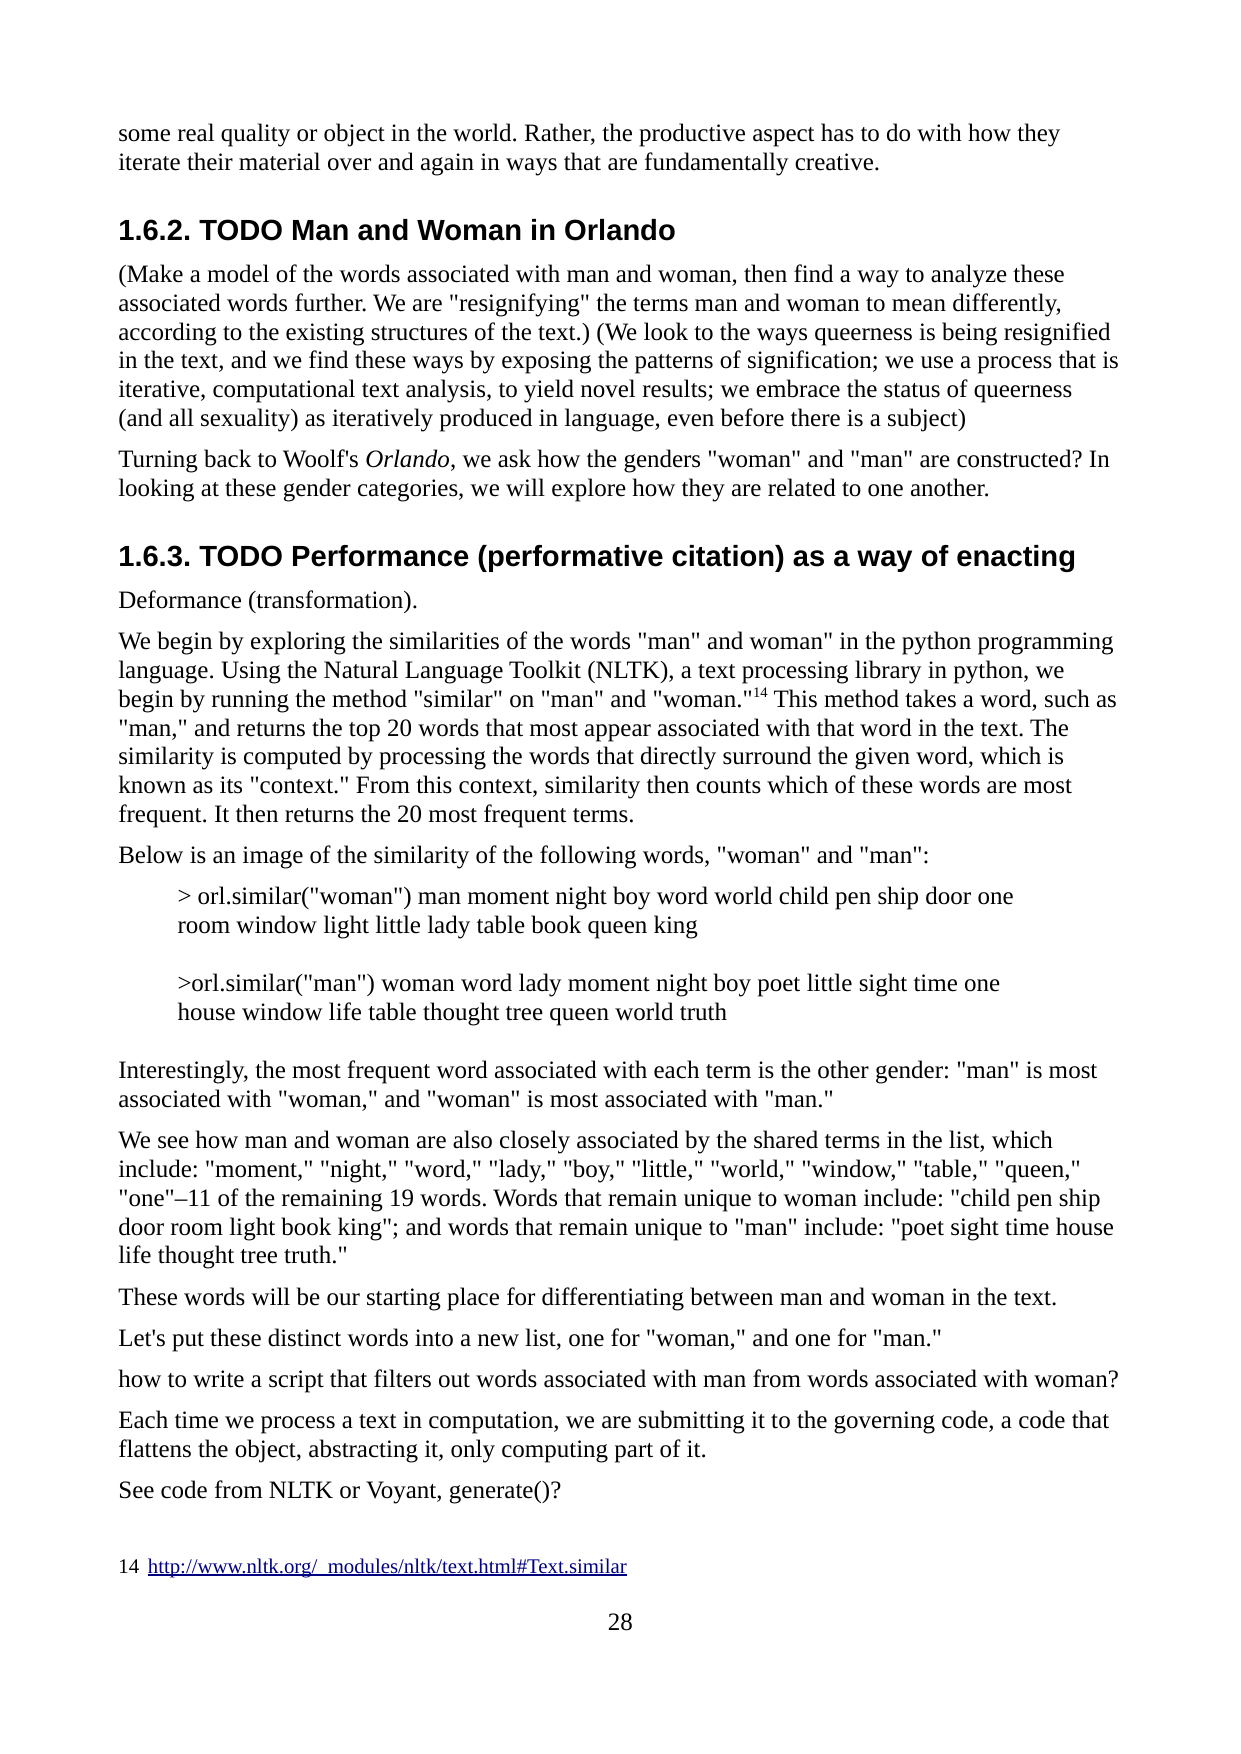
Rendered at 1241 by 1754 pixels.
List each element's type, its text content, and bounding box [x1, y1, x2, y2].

text > orl.similar("woman") man moment night boy word world child pen ship door one room window light little lady table book queen king [177, 881, 1063, 939]
text Each time we process a text in computation, we are submitting it to the governing code, a code that flattens the object, abstracting it, only computing part of it. [118, 1405, 1122, 1463]
text Interestingly, the most frequent word associated with each term is the other gender: "man" is most associated with "woman," and "woman" is most associated with "man." [118, 1055, 1122, 1113]
text We begin by exploring the similarities of the words "man" and woman" in the python programming language. Using the Natural Language Toolkit (NLTK), a text processing library in python, we begin by running the method "similar" on "man" and "woman." This method takes a word, such as "man," and returns the top 20 words that most appear associated with that word in the text. The similarity is computed by processing the words that directly surround the given word, which is known as its "context." From this context, similarity then counts which of these words are most frequent. It then returns the 20 most frequent terms. [118, 626, 1122, 828]
subtitle TODO Performance (performative citation) as a way of enacting [118, 539, 1122, 573]
text Deformance (transformation). [118, 585, 1122, 614]
text Turning back to Woolf's Orlando, we ask how the genders "woman" and "man" are constructed? In looking at these gender categories, we will explore how they are related to one another. [118, 444, 1122, 502]
text some real quality or object in the world. Rather, the productive aspect has to do with how they iterate their material over and again in ways that are fundamentally creative. [118, 118, 1122, 176]
text (Make a model of the words associated with man and woman, then find a way to analyze these associated words further. We are "resignifying" the terms man and woman to mean differently, according to the existing structures of the text.) (We look to the ways queerness is being resignified in the text, and we find these ways by exposing the patterns of signification; we use a process that is iterative, computational text analysis, to yield novel results; we embrace the status of queerness (and all sexuality) as iteratively produced in language, even before there is a subject) [118, 259, 1122, 432]
text See code from NLTK or Voyant, generate()? [118, 1475, 1122, 1504]
subtitle TODO Man and Woman in Orlando [118, 213, 1122, 247]
text http://www.nltk.org/_modules/nltk/text.html#Text.similar [118, 1553, 1122, 1578]
text how to write a script that filters out words associated with man from words associated with woman? [118, 1364, 1122, 1393]
text >orl.similar("man") woman word lady moment night boy poet little sight time one house window life table thought tree queen world truth [177, 968, 1063, 1026]
text Let's put these distinct words into a new list, one for "woman," and one for "man." [118, 1323, 1122, 1352]
text We see how man and woman are also closely associated by the shared terms in the list, which include: "moment," "night," "word," "lady," "boy," "little," "world," "window," "table," "queen," "one"–11 of the remaining 19 words. Words that remain unique to woman include: "child pen ship door room light book king"; and words that remain unique to "man" include: "poet sight time house life thought tree truth." [118, 1125, 1122, 1269]
text Below is an image of the similarity of the following words, "woman" and "man": [118, 840, 1122, 869]
text These words will be our starting place for differentiating between man and woman in the text. [118, 1282, 1122, 1310]
